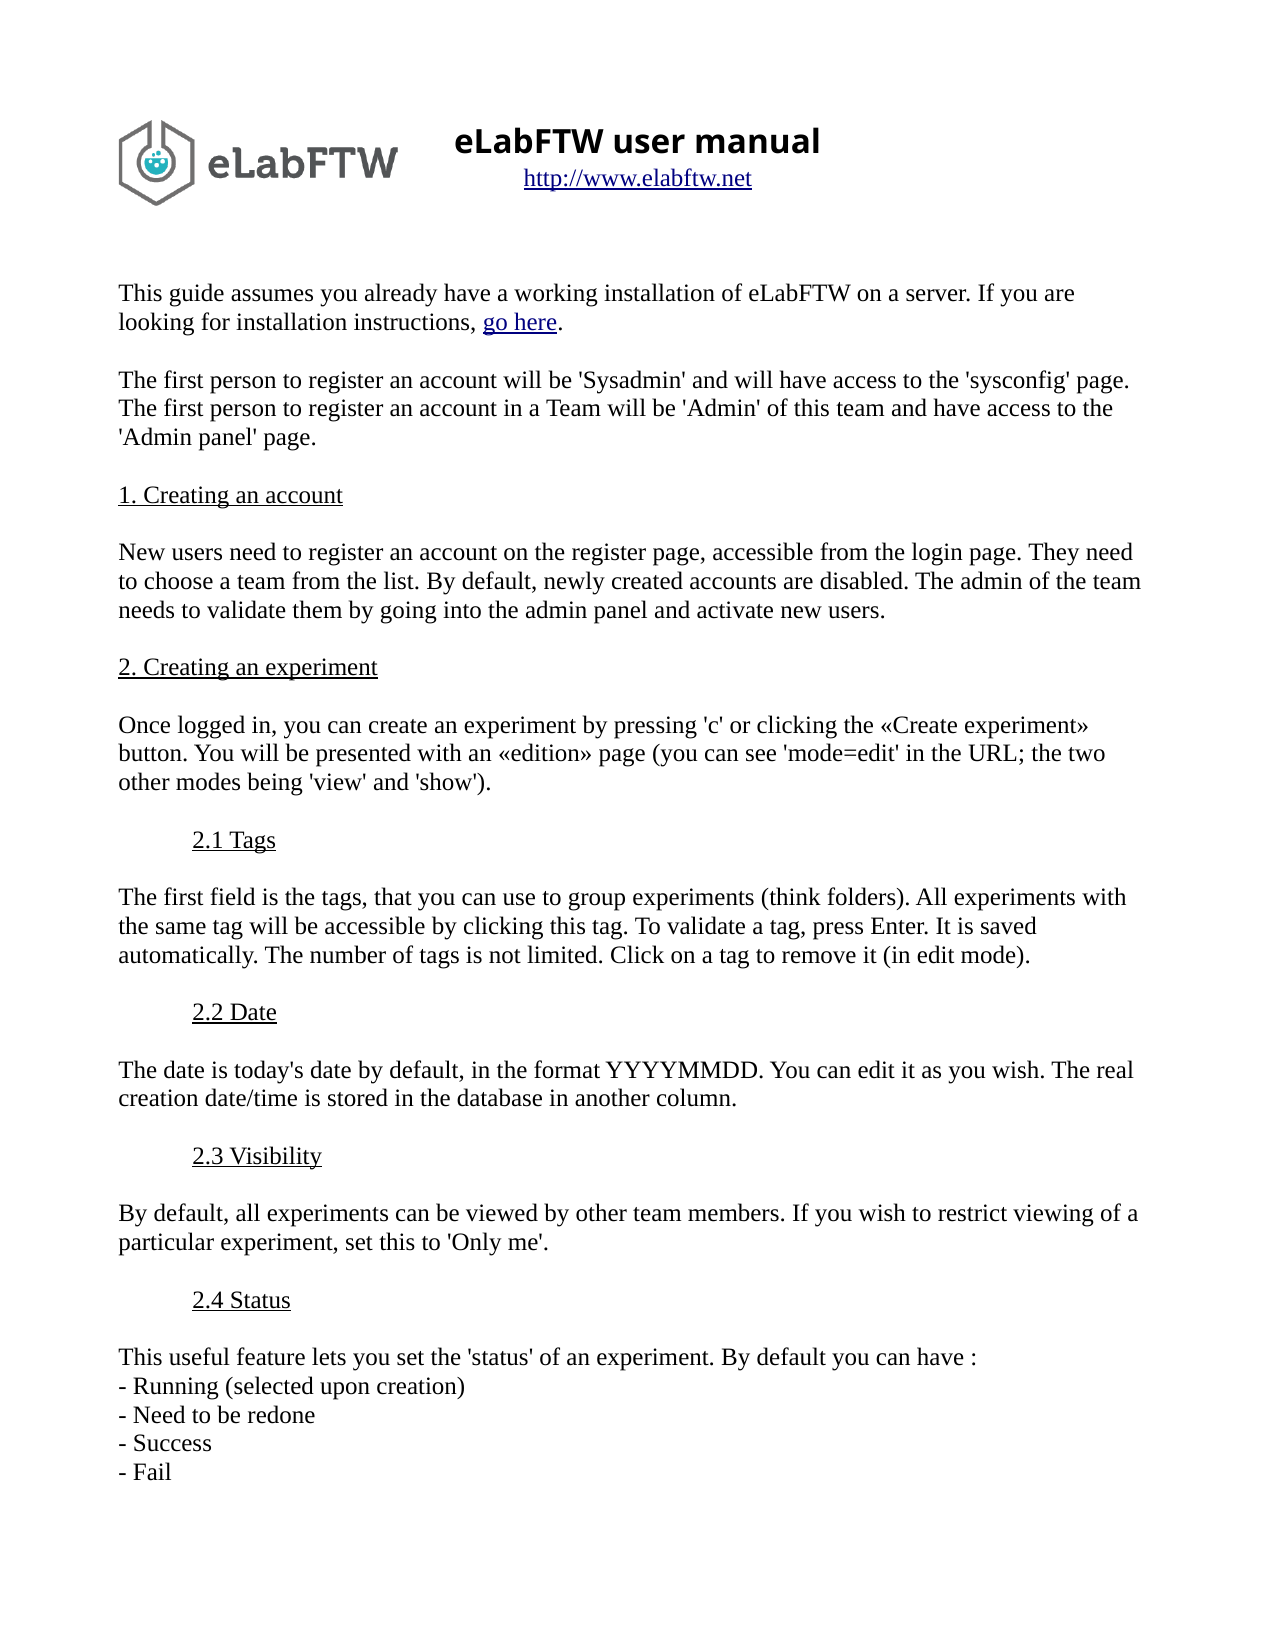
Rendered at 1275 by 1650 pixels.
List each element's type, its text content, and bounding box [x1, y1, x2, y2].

text 1. Creating an account [118, 480, 1157, 508]
text The first field is the tags, that you can use to group experiments (think folders). All experiments with the same tag will be accessible by clicking this tag. To validate a tag, press Enter. It is saved automatically. The number of tags is not limited. Click on a tag to remove it (in edit mode). [118, 882, 1157, 968]
text The date is today's date by default, in the format YYYYMMDD. You can edit it as you wish. The real creation date/time is stored in the database in another column. [118, 1055, 1157, 1112]
text New users need to register an account on the register page, accessible from the login page. They need to choose a team from the list. By default, newly created accounts are disabled. The admin of the team needs to validate them by going into the admin panel and activate new users. [118, 537, 1157, 623]
text 2.3 Visibility [192, 1141, 1157, 1170]
text This useful feature lets you set the 'status' of an experiment. By default you can have : [118, 1342, 1157, 1371]
text - Success [118, 1428, 1157, 1457]
picture [118, 120, 398, 206]
text - Running (selected upon creation) [118, 1371, 1157, 1400]
text Once logged in, you can create an experiment by pressing 'c' or clicking the «Create experiment» button. You will be presented with an «edition» page (you can see 'mode=edit' in the URL; the two other modes being 'view' and 'show'). [118, 710, 1157, 796]
text - Need to be redone [118, 1400, 1157, 1428]
text The first person to register an account in a Team will be 'Admin' of this team and have access to the 'Admin panel' page. [118, 393, 1157, 451]
text http://www.elabftw.net [398, 163, 1157, 192]
text - Fail [118, 1457, 1157, 1486]
text eLabFTW user manual [118, 118, 1157, 163]
text This guide assumes you already have a working installation of eLabFTW on a server. If you are looking for installation instructions, go here. [118, 278, 1157, 336]
text The first person to register an account will be 'Sysadmin' and will have access to the 'sysconfig' page. [118, 365, 1157, 393]
text 2. Creating an experiment [118, 652, 1157, 681]
text 2.1 Tags [192, 825, 1157, 853]
text By default, all experiments can be viewed by other team members. If you wish to restrict viewing of a particular experiment, set this to 'Only me'. [118, 1198, 1157, 1256]
text 2.4 Status [192, 1285, 1157, 1313]
text 2.2 Date [192, 997, 1157, 1026]
